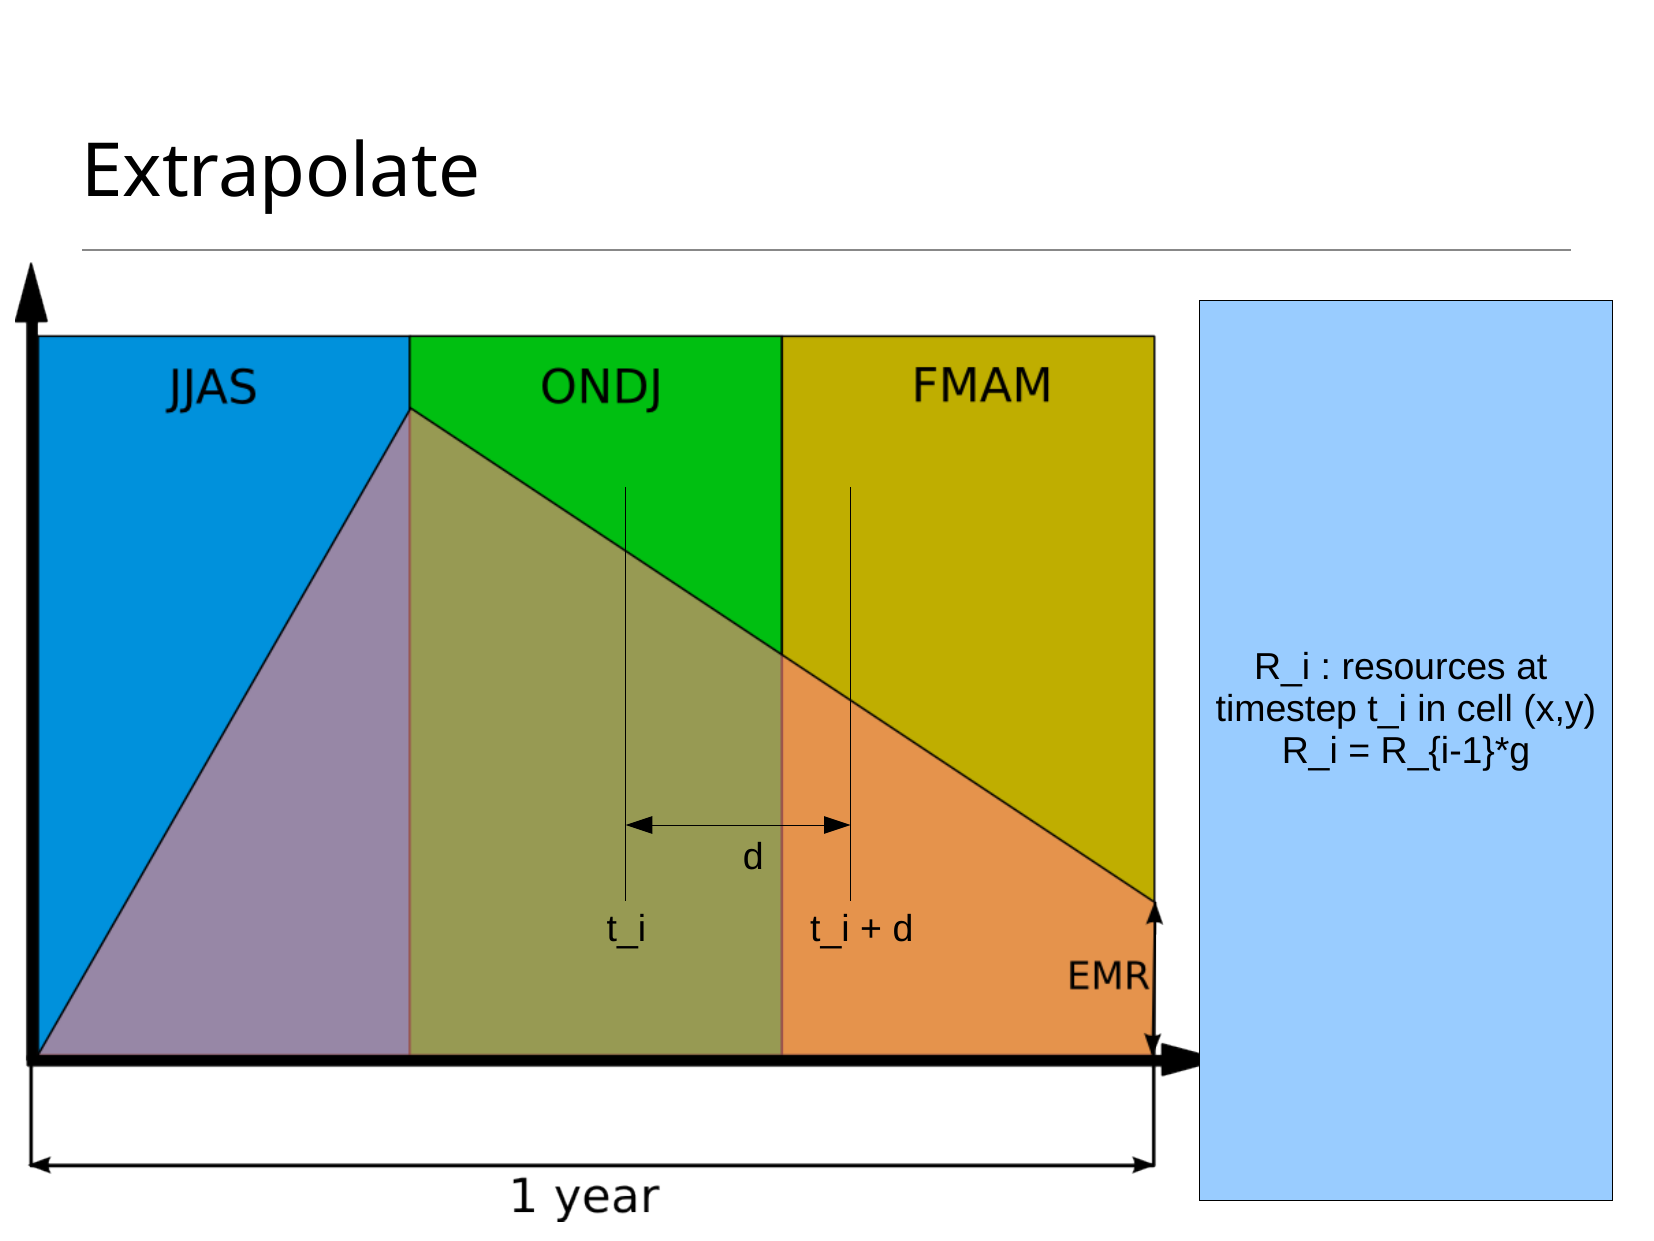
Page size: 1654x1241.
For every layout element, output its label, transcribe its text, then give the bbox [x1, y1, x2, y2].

text_box d [728, 828, 779, 886]
text_box t_i [591, 900, 662, 976]
picture [15, 262, 1222, 1222]
text_box R_i : resources at timestep t_i in cell (x,y) R_i = R_{i-1}*g [1199, 300, 1613, 1201]
title Extrapolate [72, 41, 1582, 220]
text_box t_i + d [795, 900, 946, 976]
